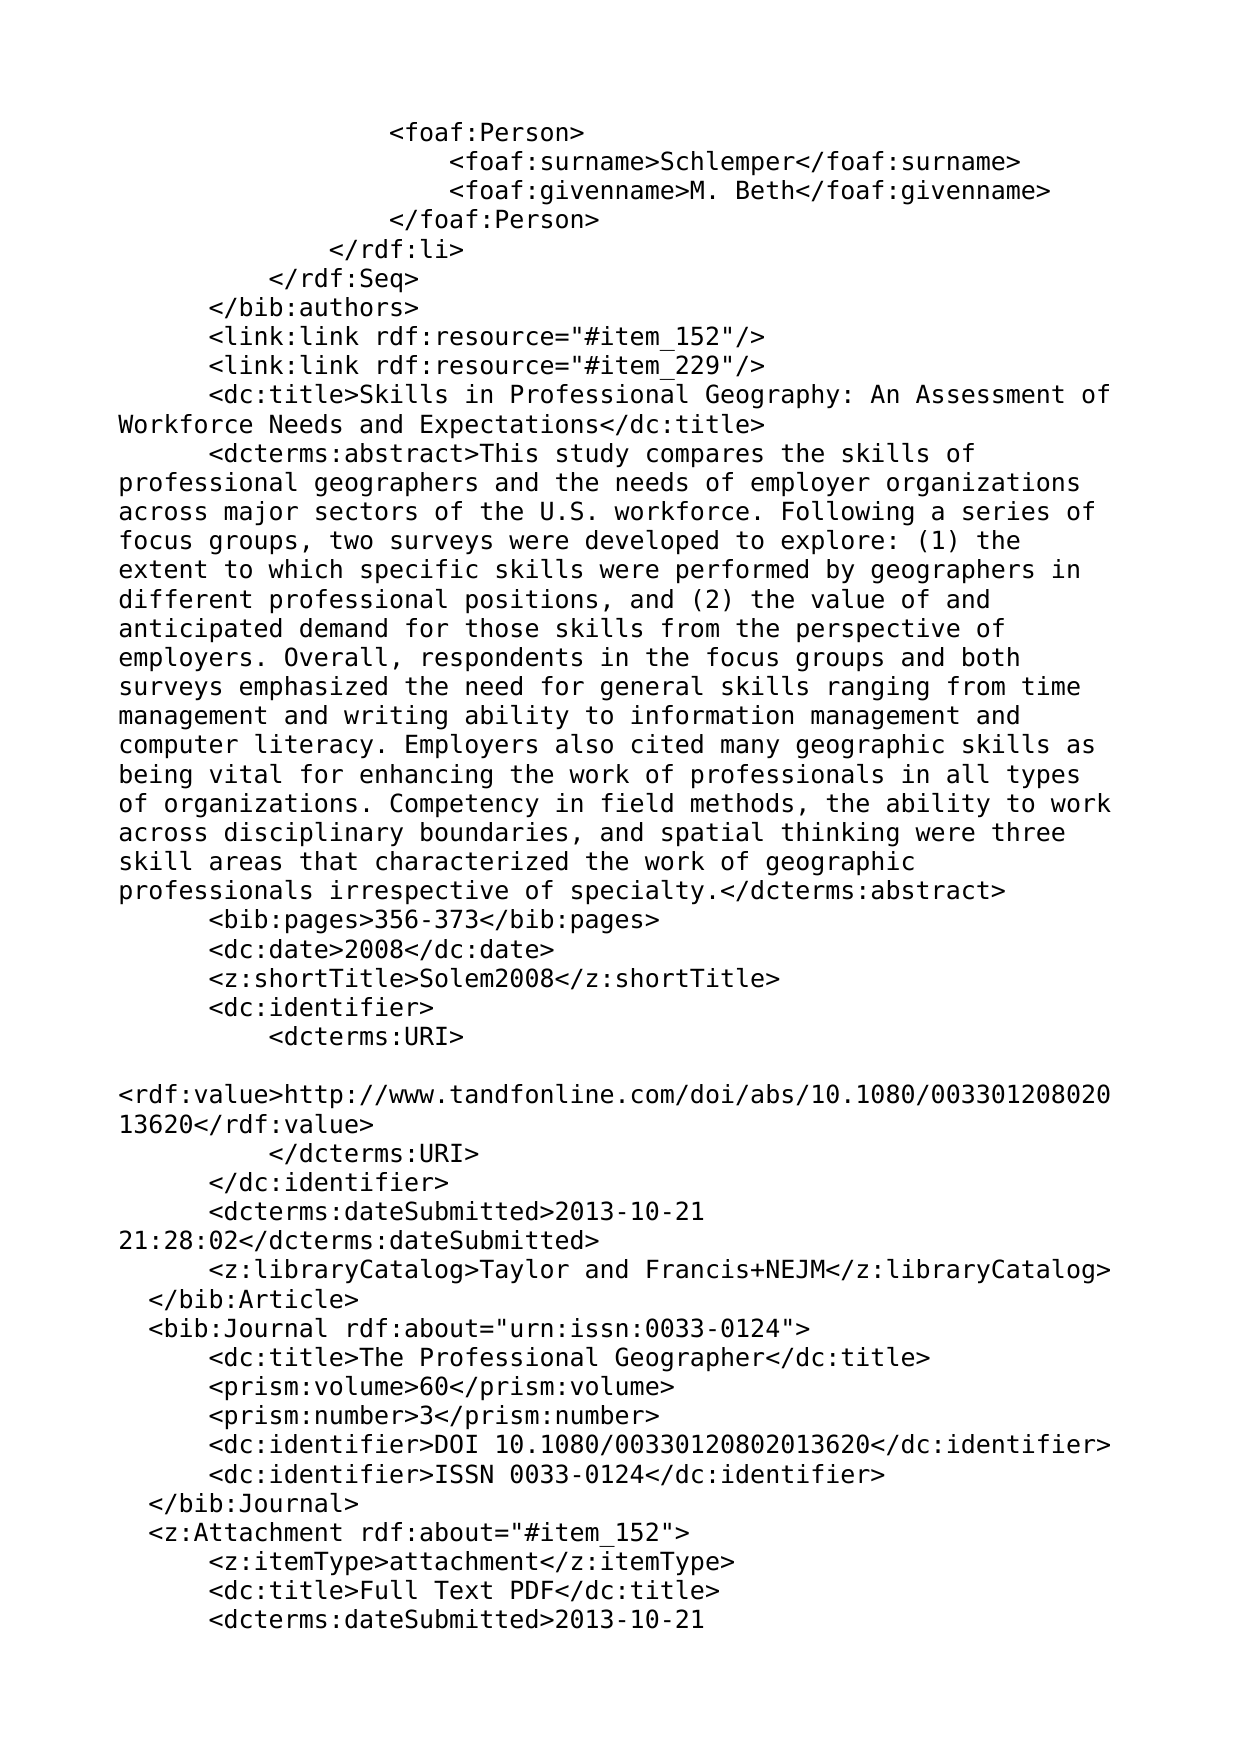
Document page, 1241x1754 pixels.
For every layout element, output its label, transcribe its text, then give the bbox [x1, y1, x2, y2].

text <foaf:Person> <foaf:surname>Schlemper</foaf:surname> <foaf:givenname>M. Beth</foaf:givenname> </foaf:Person> </rdf:li> </rdf:Seq> </bib:authors> <link:link rdf:resource="#item_152"/> <link:link rdf:resource="#item_229"/> <dc:title>Skills in Professional Geography: An Assessment of Workforce Needs and Expectations</dc:title> <dcterms:abstract>This study compares the skills of professional geographers and the needs of employer organizations across major sectors of the U.S. workforce. Following a series of focus groups, two surveys were developed to explore: (1) the extent to which specific skills were performed by geographers in different professional positions, and (2) the value of and anticipated demand for those skills from the perspective of employers. Overall, respondents in the focus groups and both surveys emphasized the need for general skills ranging from time management and writing ability to information management and computer literacy. Employers also cited many geographic skills as being vital for enhancing the work of professionals in all types of organizations. Competency in field methods, the ability to work across disciplinary boundaries, and spatial thinking were three skill areas that characterized the work of geographic professionals irrespective of specialty.</dcterms:abstract> <bib:pages>356-373</bib:pages> <dc:date>2008</dc:date> <z:shortTitle>Solem2008</z:shortTitle> <dc:identifier> <dcterms:URI> <rdf:value>http://www.tandfonline.com/doi/abs/10.1080/00330120802013620</rdf:value> </dcterms:URI> </dc:identifier> <dcterms:dateSubmitted>2013-10-21 21:28:02</dcterms:dateSubmitted> <z:libraryCatalog>Taylor and Francis+NEJM</z:libraryCatalog> </bib:Article> <bib:Journal rdf:about="urn:issn:0033-0124"> <dc:title>The Professional Geographer</dc:title> <prism:volume>60</prism:volume> <prism:number>3</prism:number> <dc:identifier>DOI 10.1080/00330120802013620</dc:identifier> <dc:identifier>ISSN 0033-0124</dc:identifier> </bib:Journal> <z:Attachment rdf:about="#item_152"> <z:itemType>attachment</z:itemType> <dc:title>Full Text PDF</dc:title> <dcterms:dateSubmitted>2013-10-21 [118, 118, 1122, 1635]
